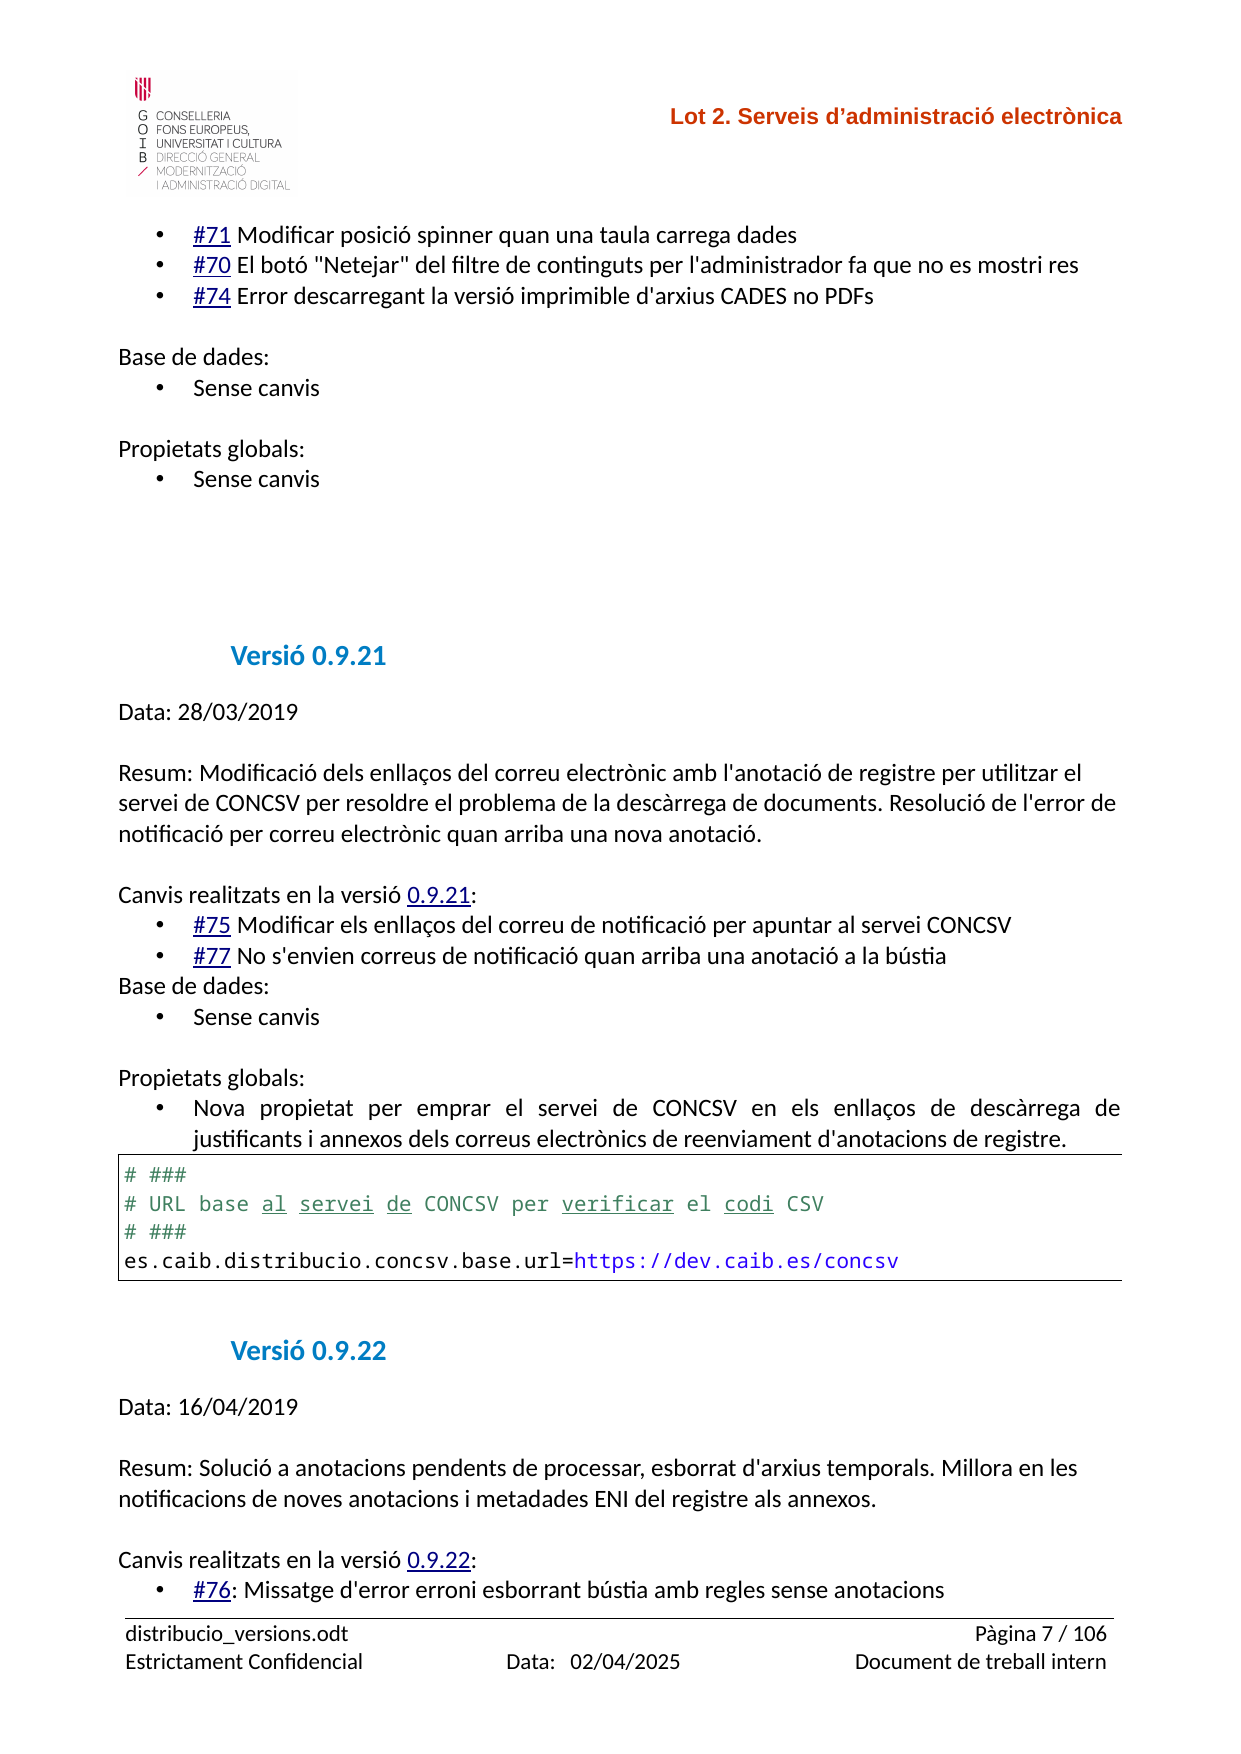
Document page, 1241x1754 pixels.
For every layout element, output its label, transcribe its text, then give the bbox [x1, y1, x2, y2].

text Base de dades: [118, 971, 1122, 1001]
list Nova propietat per emprar el servei de CONCSV en els enllaços de descàrrega de justificants i annexos dels correus electrònics de reenviament d'anotacions de registre. [156, 1093, 1122, 1154]
list #70 El botó "Netejar" del filtre de continguts per l'administrador fa que no es mostri res [156, 250, 1122, 280]
list #76: Missatge d'error erroni esborrant bústia amb regles sense anotacions [156, 1574, 1122, 1605]
picture [126, 70, 299, 197]
list #77 No s'envien correus de notificació quan arriba una anotació a la bústia [156, 940, 1122, 971]
text Data: 16/04/2019 [118, 1391, 1122, 1422]
text Resum: Solució a anotacions pendents de processar, esborrat d'arxius temporals. Millora en les notificacions de noves anotacions i metadades ENI del registre als annexos. [118, 1452, 1122, 1513]
list #74 Error descarregant la versió imprimible d'arxius CADES no PDFs [156, 280, 1122, 311]
text Resum: Modificació dels enllaços del correu electrònic amb l'anotació de registre per utilitzar el servei de CONCSV per resoldre el problema de la descàrrega de documents. Resolució de l'error de notificació per correu electrònic quan arriba una nova anotació. [118, 757, 1122, 848]
subtitle Versió 0.9.21 [153, 637, 1122, 672]
list Sense canvis [156, 1001, 1122, 1032]
subtitle Versió 0.9.22 [153, 1332, 1122, 1368]
text Propietats globals: [118, 1062, 1122, 1093]
list Sense canvis [156, 372, 1122, 402]
text Canvis realitzats en la versió 0.9.22: [118, 1544, 1122, 1574]
text Canvis realitzats en la versió 0.9.21: [118, 879, 1122, 909]
list #75 Modificar els enllaços del correu de notificació per apuntar al servei CONCSV [156, 909, 1122, 940]
text Data: 28/03/2019 [118, 696, 1122, 726]
table_header # ### # URL base al servei de CONCSV per verificar el codi CSV # ### es.caib.distribucio.concsv.base.url=https://dev.caib.es/concsv [119, 1155, 1122, 1280]
list Sense canvis [156, 463, 1122, 494]
list #71 Modificar posició spinner quan una taula carrega dades [156, 219, 1122, 250]
text Propietats globals: [118, 433, 1122, 463]
text Base de dades: [118, 341, 1122, 372]
